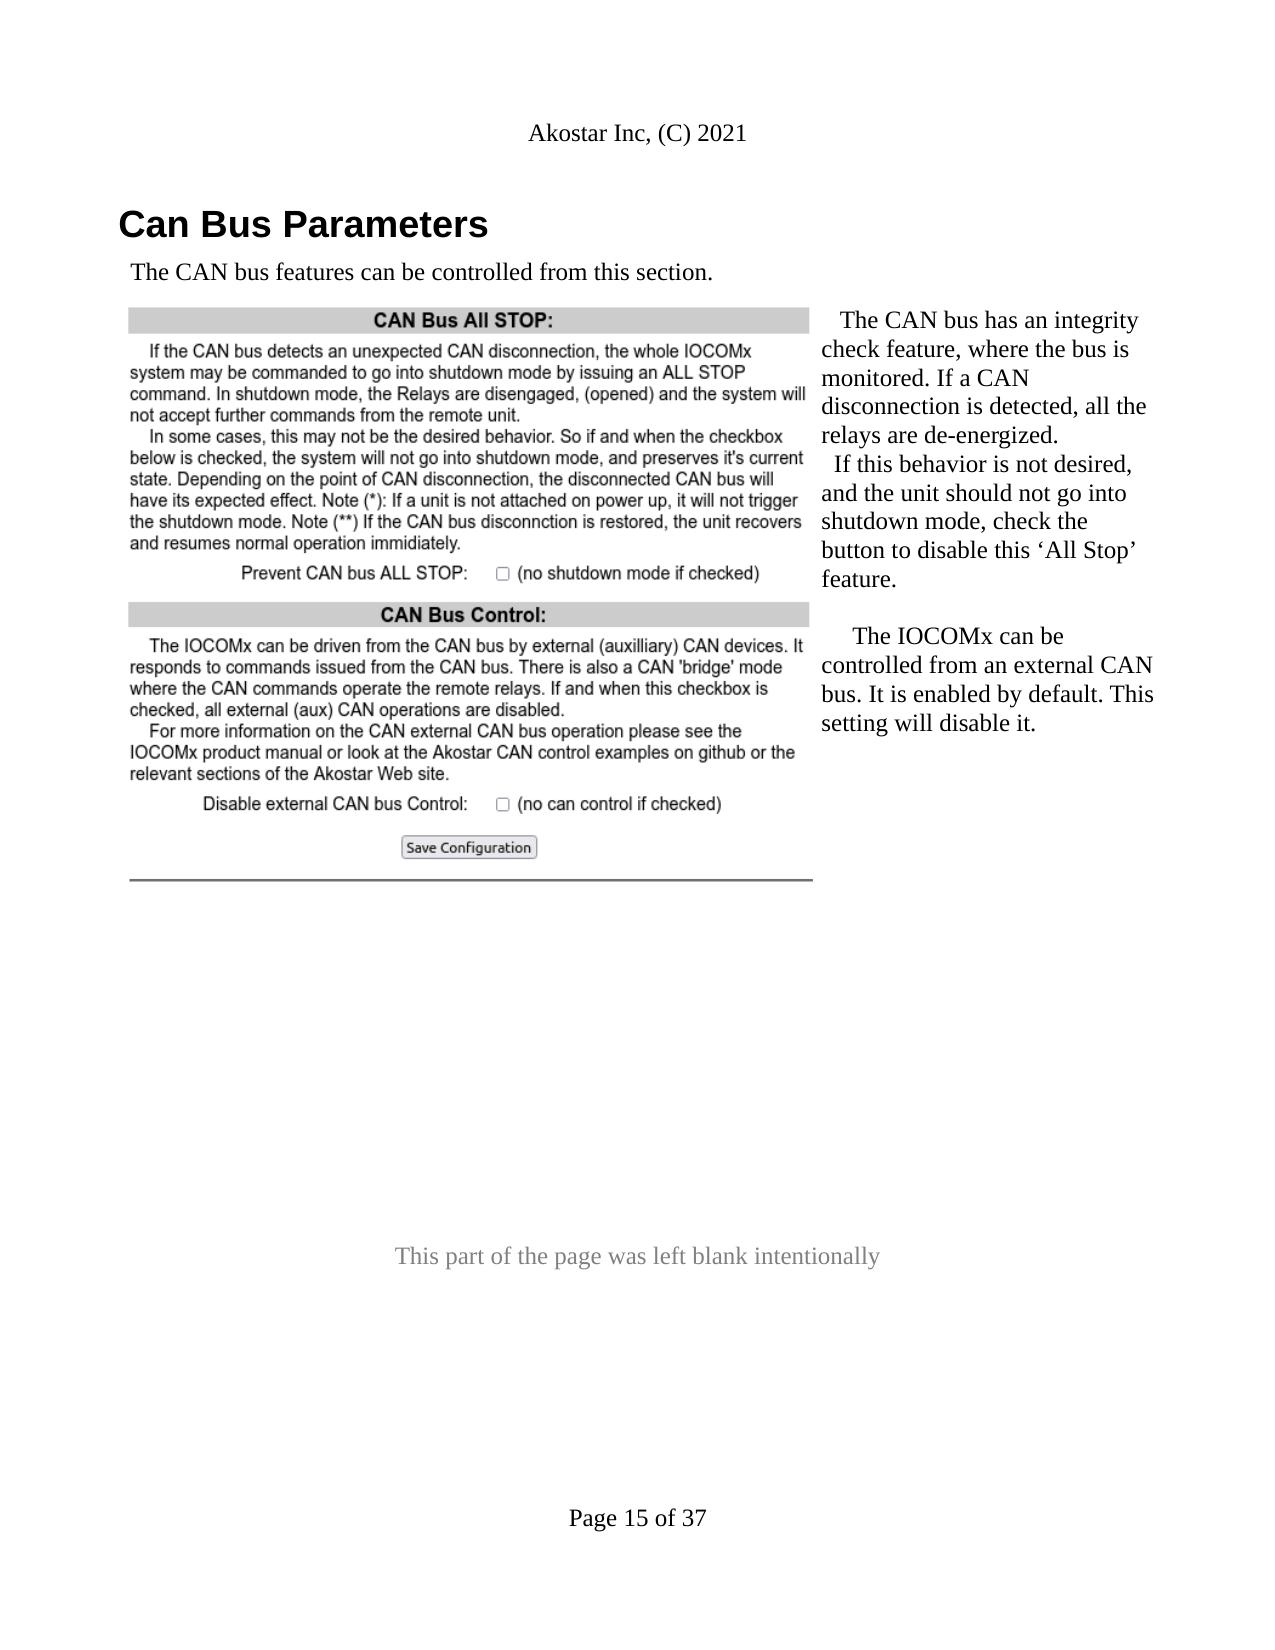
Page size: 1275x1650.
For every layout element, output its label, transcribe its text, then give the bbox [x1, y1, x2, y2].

text This part of the page was left blank intentionally [118, 1241, 1157, 1269]
subtitle Can Bus Parameters [118, 201, 1157, 245]
table_header [118, 305, 821, 922]
text The CAN bus features can be controlled from this section. [118, 257, 1157, 286]
table_header The CAN bus has an integrity check feature, where the bus is monitored. If a CAN disconnection is detected, all the relays are de-energized. If this behavior is not desired, and the unit should not go into shutdown mode, check the button to disable this ‘All Stop’ feature. The IOCOMx can be controlled from an external CAN bus. It is enabled by default. This setting will disable it. [821, 305, 1157, 922]
picture [126, 305, 813, 893]
